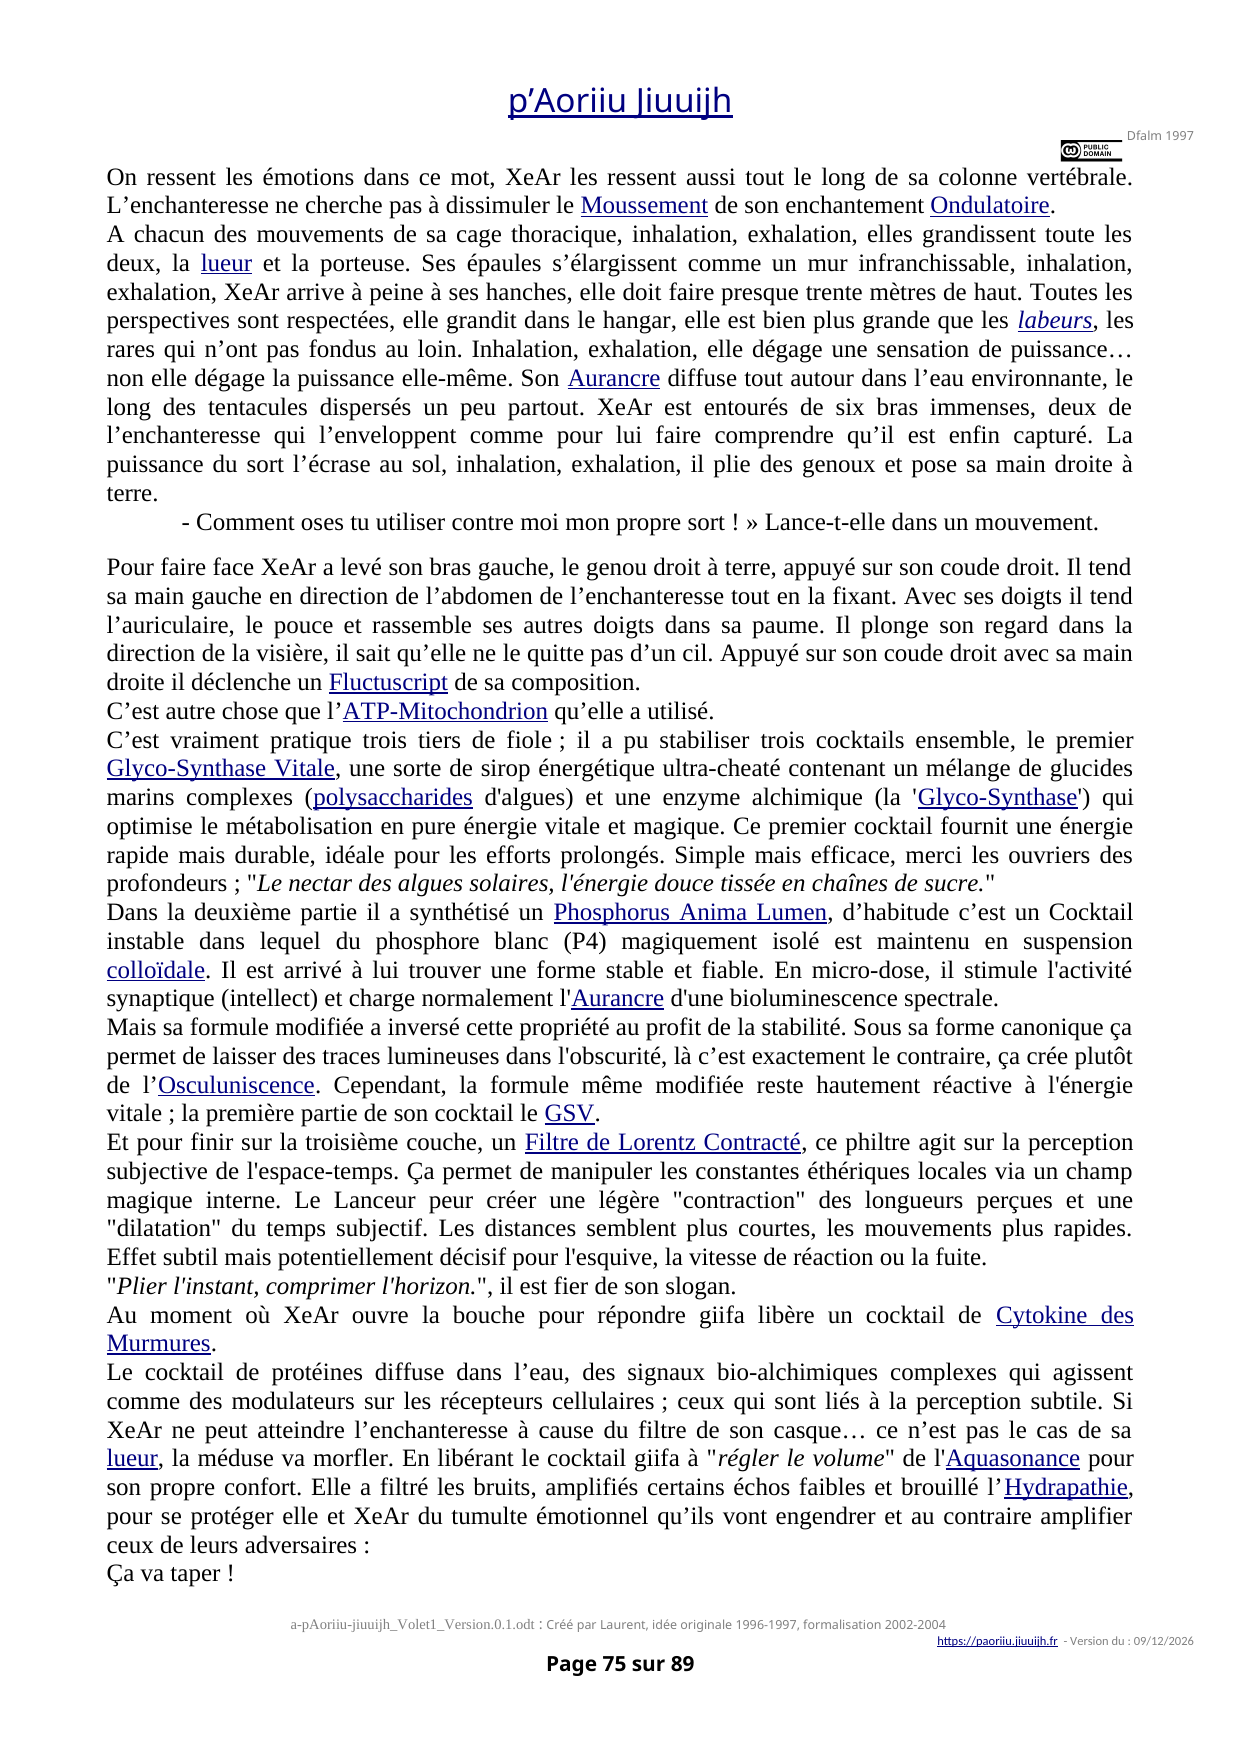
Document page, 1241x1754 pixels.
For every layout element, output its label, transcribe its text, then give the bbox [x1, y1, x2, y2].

text "Plier l'instant, comprimer l'horizon.", il est fier de son slogan. [106, 1271, 1134, 1300]
text Au moment où XeAr ouvre la bouche pour répondre giifa libère un cocktail de Cytokine des Murmures. [106, 1300, 1134, 1357]
text Dans la deuxième partie il a synthétisé un Phosphorus Anima Lumen, d’habitude c’est un Cocktail instable dans lequel du phosphore blanc (P4) magiquement isolé est maintenu en suspension colloïdale. Il est arrivé à lui trouver une forme stable et fiable. En micro-dose, il stimule l'activité synaptique (intellect) et charge normalement l'Aurancre d'une bioluminescence spectrale. [106, 897, 1134, 1012]
text Le cocktail de protéines diffuse dans l’eau, des signaux bio-alchimiques complexes qui agissent comme des modulateurs sur les récepteurs cellulaires ; ceux qui sont liés à la perception subtile. Si XeAr ne peut atteindre l’enchanteresse à cause du filtre de son casque… ce n’est pas le cas de sa lueur, la méduse va morfler. En libérant le cocktail giifa à "régler le volume" de l'Aquasonance pour son propre confort. Elle a filtré les bruits, amplifiés certains échos faibles et brouillé l’Hydrapathie, pour se protéger elle et XeAr du tumulte émotionnel qu’ils vont engendrer et au contraire amplifier ceux de leurs adversaires : [106, 1357, 1134, 1558]
text Mais sa formule modifiée a inversé cette propriété au profit de la stabilité. Sous sa forme canonique ça permet de laisser des traces lumineuses dans l'obscurité, là c’est exactement le contraire, ça crée plutôt de l’Osculuniscence. Cependant, la formule même modifiée reste hautement réactive à l'énergie vitale ; la première partie de son cocktail le GSV. [106, 1012, 1134, 1127]
text Et pour finir sur la troisième couche, un Filtre de Lorentz Contracté, ce philtre agit sur la perception subjective de l'espace-temps. Ça permet de manipuler les constantes éthériques locales via un champ magique interne. Le Lanceur peur créer une légère "contraction" des longueurs perçues et une "dilatation" du temps subjectif. Les distances semblent plus courtes, les mouvements plus rapides. Effet subtil mais potentiellement décisif pour l'esquive, la vitesse de réaction ou la fuite. [106, 1127, 1134, 1271]
text A chacun des mouvements de sa cage thoracique, inhalation, exhalation, elles grandissent toute les deux, la lueur et la porteuse. Ses épaules s’élargissent comme un mur infranchissable, inhalation, exhalation, XeAr arrive à peine à ses hanches, elle doit faire presque trente mètres de haut. Toutes les perspectives sont respectées, elle grandit dans le hangar, elle est bien plus grande que les labeurs, les rares qui n’ont pas fondus au loin. Inhalation, exhalation, elle dégage une sensation de puissance… non elle dégage la puissance elle-même. Son Aurancre diffuse tout autour dans l’eau environnante, le long des tentacules dispersés un peu partout. XeAr est entourés de six bras immenses, deux de l’enchanteresse qui l’enveloppent comme pour lui faire comprendre qu’il est enfin capturé. La puissance du sort l’écrase au sol, inhalation, exhalation, il plie des genoux et pose sa main droite à terre. [106, 219, 1134, 507]
text C’est autre chose que l’ATP-Mitochondrion qu’elle a utilisé. [106, 696, 1134, 725]
text Ça va taper ! [106, 1558, 1134, 1587]
text On ressent les émotions dans ce mot, XeAr les ressent aussi tout le long de sa colonne vertébrale. L’enchanteresse ne cherche pas à dissimuler le Moussement de son enchantement Ondulatoire. [106, 162, 1134, 219]
text Pour faire face XeAr a levé son bras gauche, le genou droit à terre, appuyé sur son coude droit. Il tend sa main gauche en direction de l’abdomen de l’enchanteresse tout en la fixant. Avec ses doigts il tend l’auriculaire, le pouce et rassemble ses autres doigts dans sa paume. Il plonge son regard dans la direction de la visière, il sait qu’elle ne le quitte pas d’un cil. Appuyé sur son coude droit avec sa main droite il déclenche un Fluctuscript de sa composition. [106, 552, 1134, 696]
list - Comment oses tu utiliser contre moi mon propre sort ! » Lance-t-elle dans un mouvement. [181, 507, 1134, 536]
text C’est vraiment pratique trois tiers de fiole ; il a pu stabiliser trois cocktails ensemble, le premier Glyco-Synthase Vitale, une sorte de sirop énergétique ultra-cheaté contenant un mélange de glucides marins complexes (polysaccharides d'algues) et une enzyme alchimique (la 'Glyco-Synthase') qui optimise le métabolisation en pure énergie vitale et magique. Ce premier cocktail fournit une énergie rapide mais durable, idéale pour les efforts prolongés. Simple mais efficace, merci les ouvriers des profondeurs ; "Le nectar des algues solaires, l'énergie douce tissée en chaînes de sucre." [106, 725, 1134, 897]
